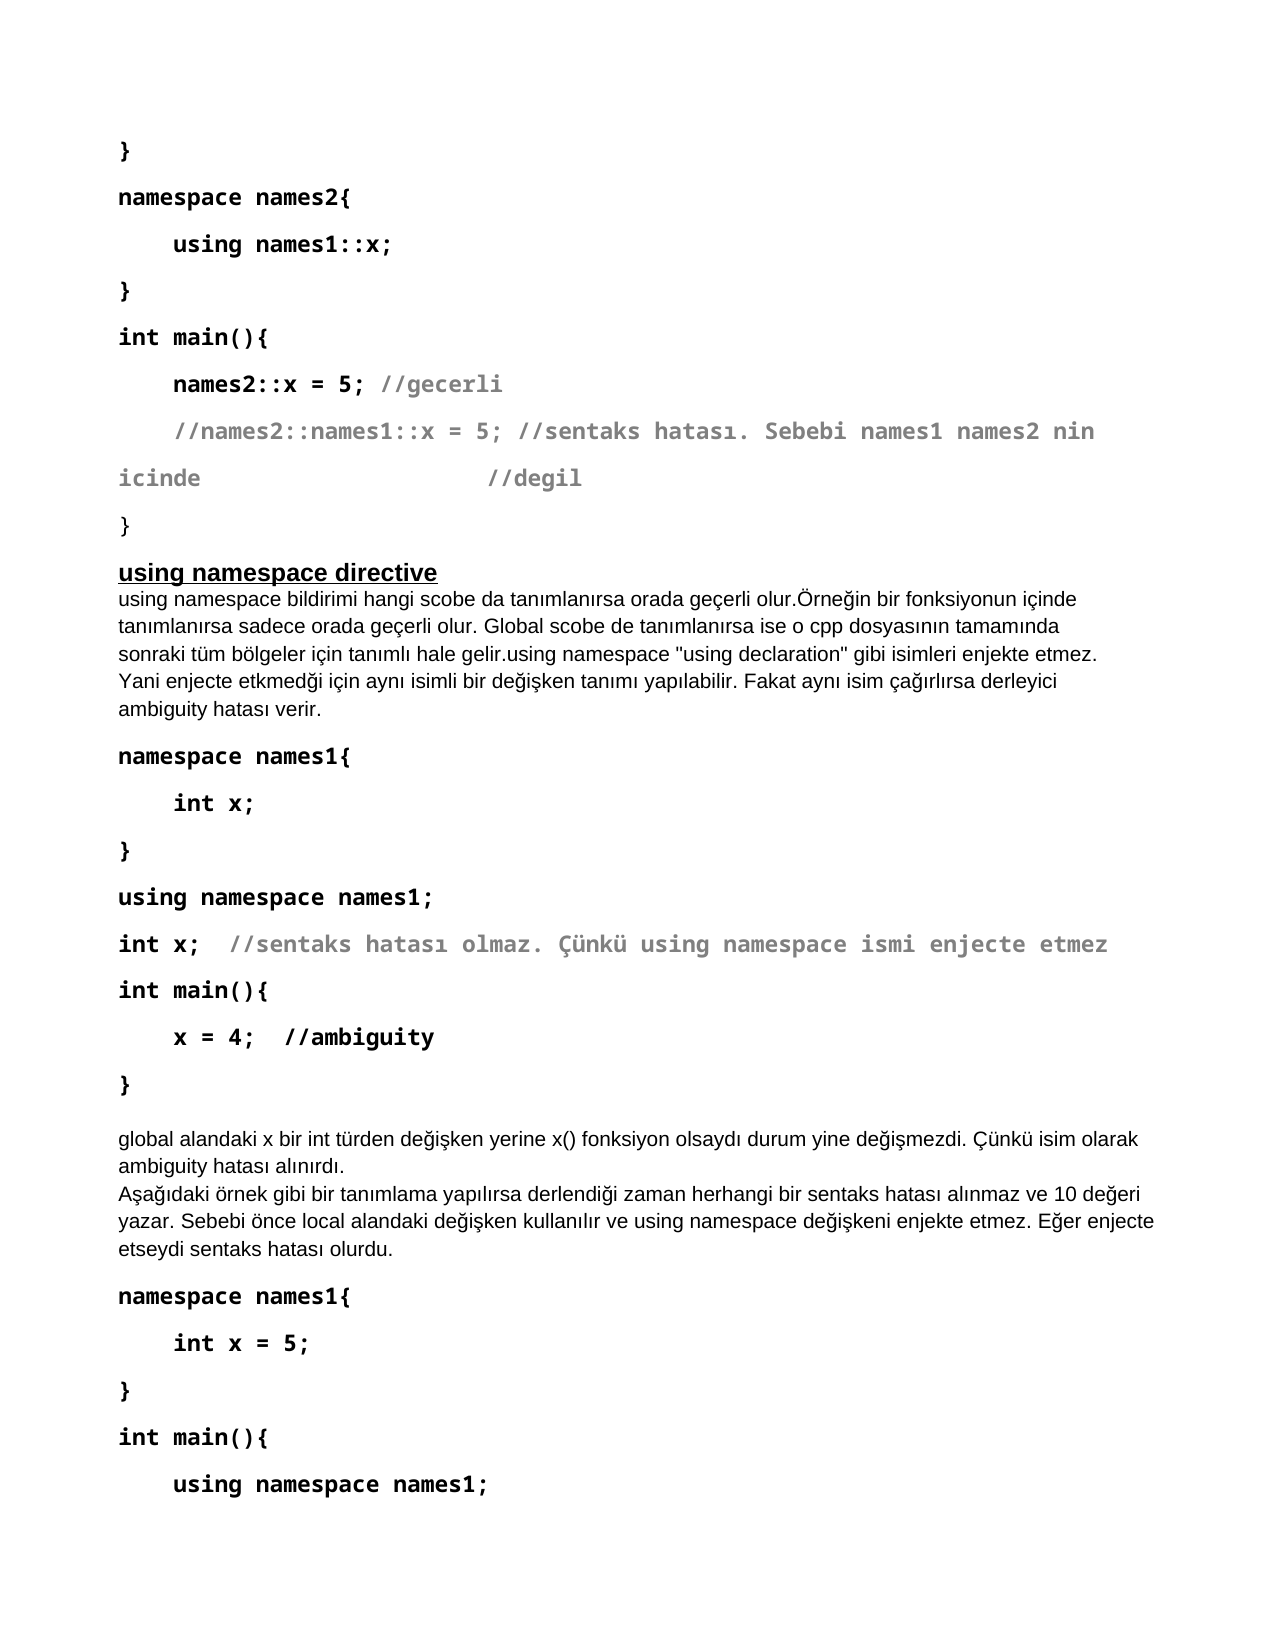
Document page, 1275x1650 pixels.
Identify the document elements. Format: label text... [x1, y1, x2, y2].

text global alandaki x bir int türden değişken yerine x() fonksiyon olsaydı durum yine değişmezdi. Çünkü isim olarak [118, 1127, 1157, 1151]
text } [118, 818, 1157, 865]
text tanımlanırsa sadece orada geçerli olur. Global scobe de tanımlanırsa ise o cpp dosyasının tamamında [118, 614, 1157, 638]
text //names2::names1::x = 5; //sentaks hatası. Sebebi names1 names2 nin icinde //degil [118, 399, 1157, 493]
text namespace names1{ [118, 1264, 1157, 1311]
text namespace names1{ [118, 724, 1157, 771]
text } [118, 493, 1157, 540]
text sonraki tüm bölgeler için tanımlı hale gelir.using namespace "using declaration" gibi isimleri enjekte etmez. [118, 642, 1157, 666]
text names2::x = 5; //gecerli [118, 352, 1157, 399]
text using namespace names1; [118, 1452, 1157, 1499]
text x = 4; //ambiguity [118, 1006, 1157, 1052]
text ambiguity hatası alınırdı. [118, 1154, 1157, 1178]
text int x; //sentaks hatası olmaz. Çünkü using namespace ismi enjecte etmez [118, 912, 1157, 959]
text } [118, 259, 1157, 306]
text using names1::x; [118, 212, 1157, 259]
text int main(){ [118, 1405, 1157, 1452]
text int x = 5; [118, 1311, 1157, 1358]
text etseydi sentaks hatası olurdu. [118, 1237, 1157, 1261]
text Yani enjecte etkmedği için aynı isimli bir değişken tanımı yapılabilir. Fakat aynı isim çağırlırsa derleyici [118, 669, 1157, 693]
text int x; [118, 771, 1157, 818]
text using namespace directive [118, 540, 1157, 587]
text int main(){ [118, 306, 1157, 352]
text int main(){ [118, 959, 1157, 1006]
text using namespace bildirimi hangi scobe da tanımlanırsa orada geçerli olur.Örneğin bir fonksiyonun içinde [118, 587, 1157, 611]
text Aşağıdaki örnek gibi bir tanımlama yapılırsa derlendiği zaman herhangi bir sentaks hatası alınmaz ve 10 değeri [118, 1182, 1157, 1206]
text } [118, 1358, 1157, 1405]
text using namespace names1; [118, 865, 1157, 912]
text ambiguity hatası verir. [118, 697, 1157, 721]
text yazar. Sebebi önce local alandaki değişken kullanılır ve using namespace değişkeni enjekte etmez. Eğer enjecte [118, 1209, 1157, 1233]
text namespace names2{ [118, 165, 1157, 212]
text } [118, 1052, 1157, 1099]
text } [118, 118, 1157, 165]
